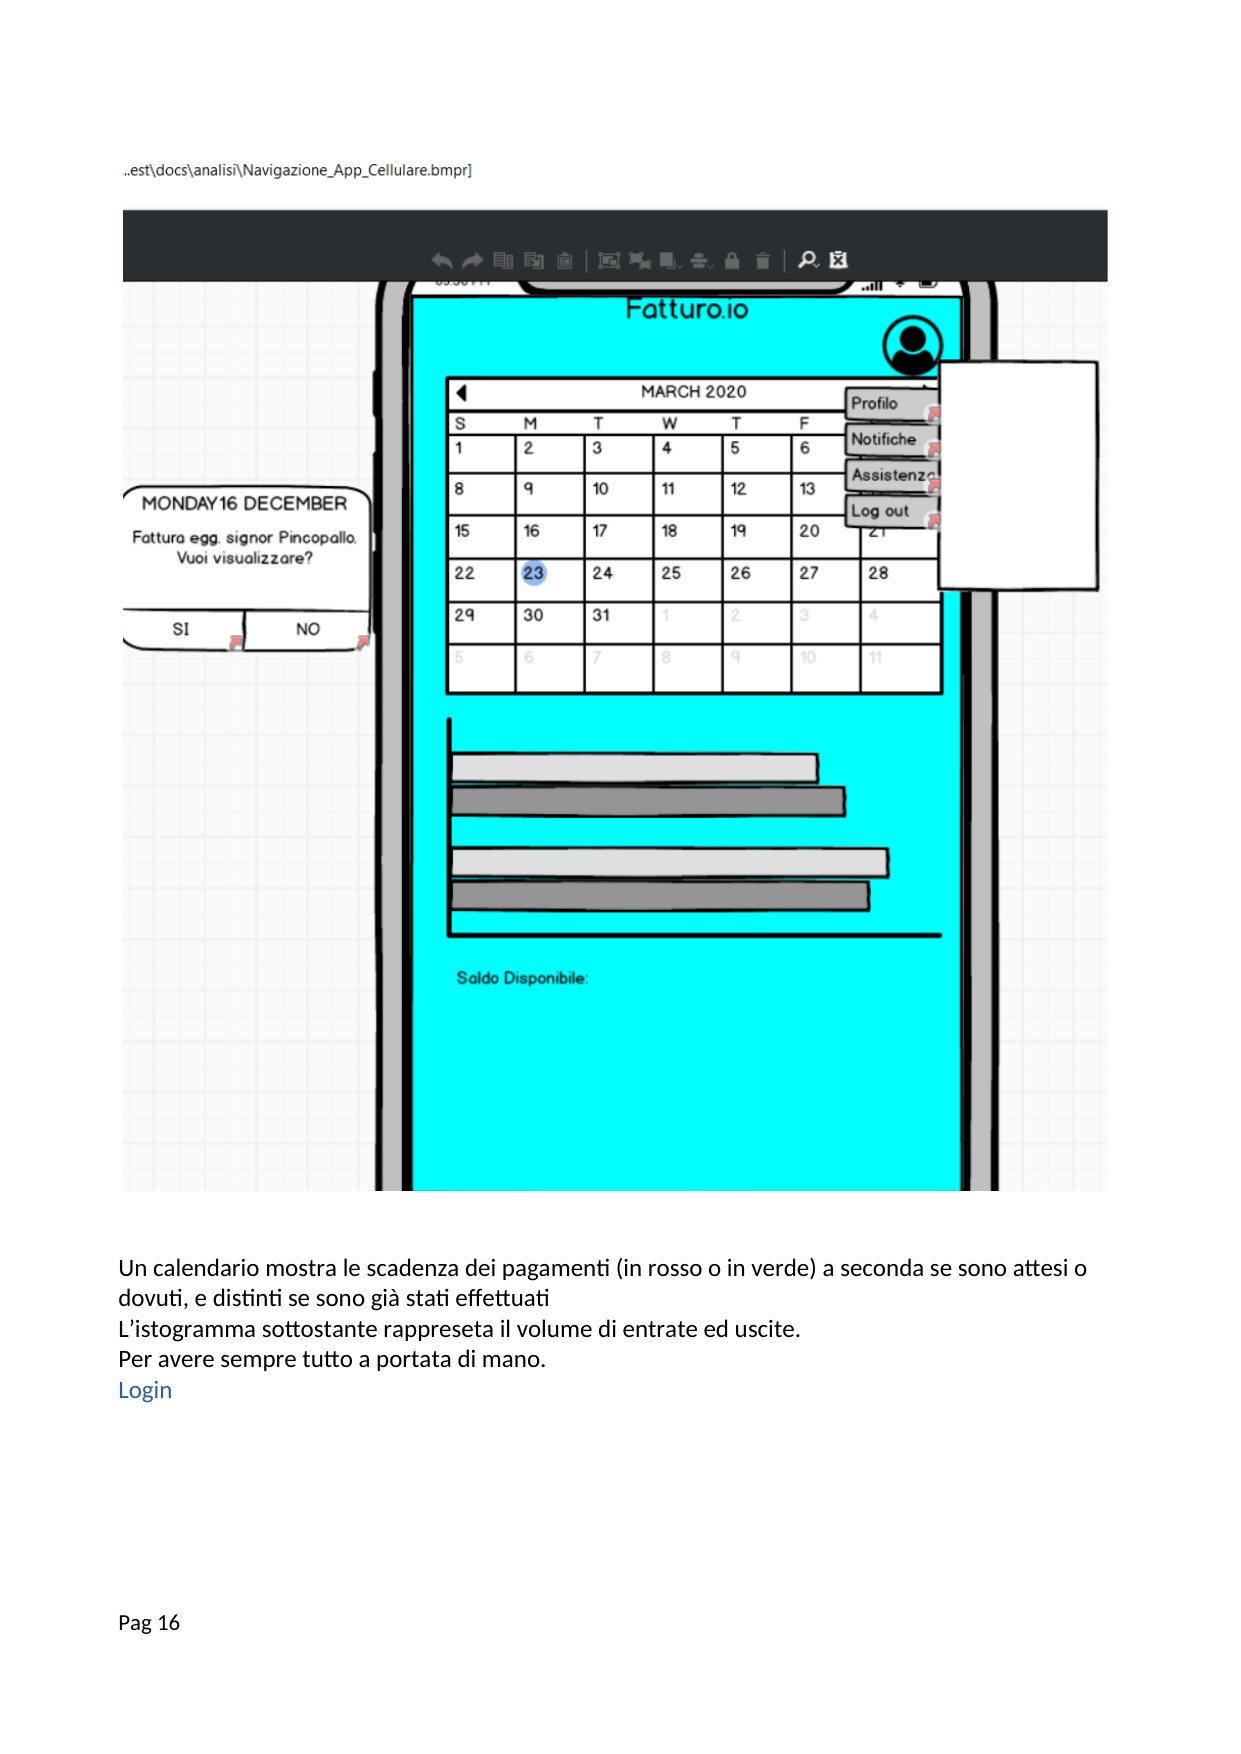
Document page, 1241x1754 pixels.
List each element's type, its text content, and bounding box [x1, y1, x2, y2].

text Per avere sempre tutto a portata di mano. [118, 1343, 1122, 1374]
picture [123, 155, 1108, 1191]
text Login [118, 1374, 1122, 1404]
text L’istogramma sottostante rappreseta il volume di entrate ed uscite. [118, 1313, 1122, 1343]
text Un calendario mostra le scadenza dei pagamenti (in rosso o in verde) a seconda se sono attesi o dovuti, e distinti se sono già stati effettuati [118, 1252, 1122, 1313]
